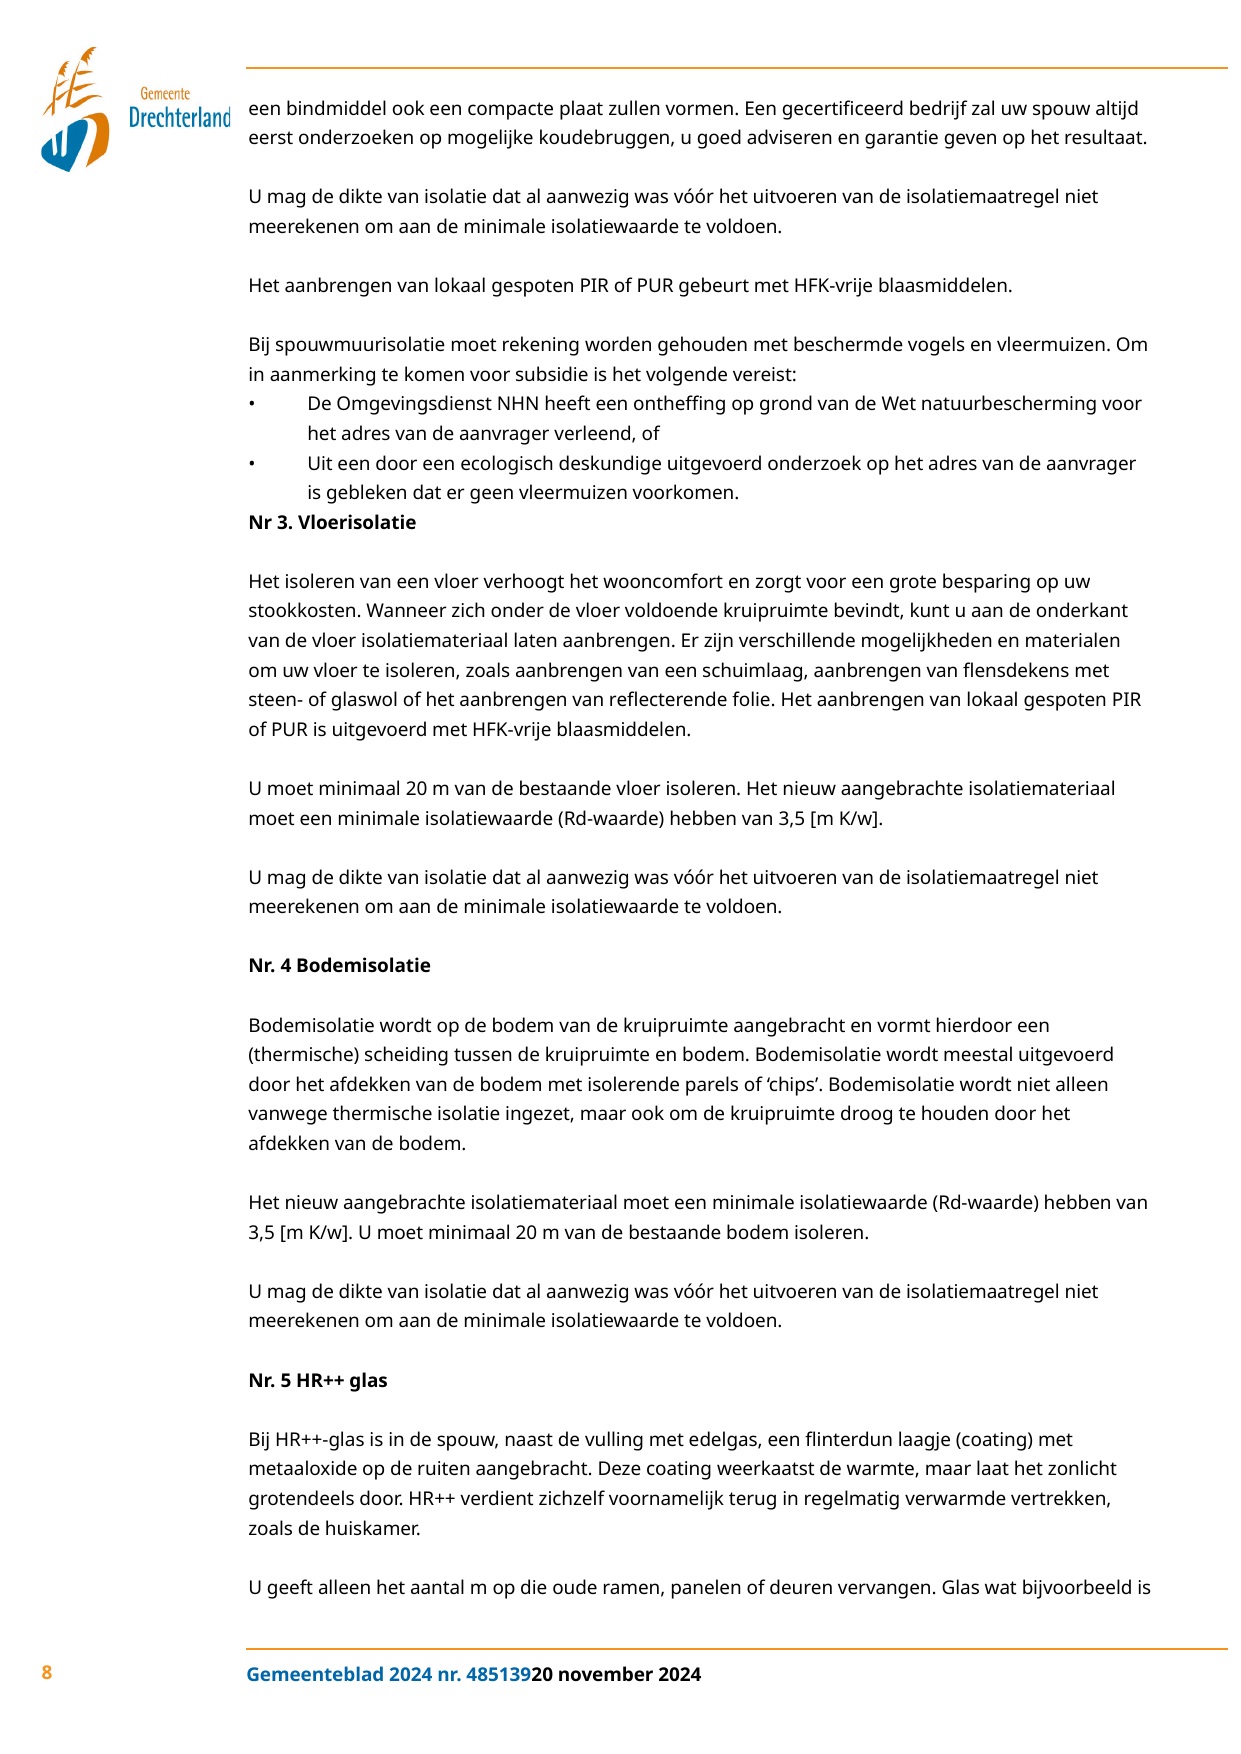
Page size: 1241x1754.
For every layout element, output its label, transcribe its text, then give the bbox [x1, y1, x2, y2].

text U geeft alleen het aantal m op die oude ramen, panelen of deuren vervangen. Glas wat bijvoorbeeld is [248, 1574, 1152, 1600]
text Het isoleren van een vloer verhoogt het wooncomfort en zorgt voor een grote besparing op uw stookkosten. Wanneer zich onder de vloer voldoende kruipruimte bevindt, kunt u aan de onderkant van de vloer isolatiemateriaal laten aanbrengen. Er zijn verschillende mogelijkheden en materialen om uw vloer te isoleren, zoals aanbrengen van een schuimlaag, aanbrengen van flensdekens met steen- of glaswol of het aanbrengen van reflecterende folie. Het aanbrengen van lokaal gespoten PIR of PUR is uitgevoerd met HFK-vrije blaasmiddelen. [248, 568, 1152, 742]
picture [41, 158, 64, 172]
text Bij HR++-glas is in de spouw, naast de vulling met edelgas, een flinterdun laagje (coating) met metaaloxide op de ruiten aangebracht. Deze coating weerkaatst de warmte, maar laat het zonlicht grotendeels door. HR++ verdient zichzelf voornamelijk terug in regelmatig verwarmde vertrekken, zoals de huiskamer. [248, 1426, 1152, 1541]
picture [226, 115, 231, 124]
list Uit een door een ecologisch deskundige uitgevoerd onderzoek op het adres van de aanvrager is gebleken dat er geen vleermuizen voorkomen. [248, 450, 1152, 505]
text U moet minimaal 20 m van de bestaande vloer isoleren. Het nieuw aangebrachte isolatiemateriaal moet een minimale isolatiewaarde (Rd-waarde) hebben van 3,5 [m K/w]. [248, 775, 1152, 831]
text een bindmiddel ook een compacte plaat zullen vormen. Een gecertificeerd bedrijf zal uw spouw altijd eerst onderzoeken op mogelijke koudebruggen, u goed adviseren en garantie geven op het resultaat. [248, 95, 1152, 150]
text Bodemisolatie wordt op de bodem van de kruipruimte aangebracht en vormt hierdoor een (thermische) scheiding tussen de kruipruimte en bodem. Bodemisolatie wordt meestal uitgevoerd door het afdekken van de bodem met isolerende parels of ‘chips’. Bodemisolatie wordt niet alleen vanwege thermische isolatie ingezet, maar ook om de kruipruimte droog te houden door het afdekken van de bodem. [248, 1012, 1152, 1156]
list De Omgevingsdienst NHN heeft een ontheffing op grond van de Wet natuurbescherming voor het adres van de aanvrager verleend, of [248, 391, 1152, 446]
text U mag de dikte van isolatie dat al aanwezig was vóór het uitvoeren van de isolatiemaatregel niet meerekenen om aan de minimale isolatiewaarde te voldoen. [248, 183, 1152, 239]
picture [41, 47, 231, 172]
text Het aanbrengen van lokaal gespoten PIR of PUR gebeurt met HFK-vrije blaasmiddelen. [248, 272, 1152, 298]
text Bij spouwmuurisolatie moet rekening worden gehouden met beschermde vogels en vleermuizen. Om in aanmerking te komen voor subsidie is het volgende vereist: [248, 331, 1152, 387]
text U mag de dikte van isolatie dat al aanwezig was vóór het uitvoeren van de isolatiemaatregel niet meerekenen om aan de minimale isolatiewaarde te voldoen. [248, 1278, 1152, 1333]
text U mag de dikte van isolatie dat al aanwezig was vóór het uitvoeren van de isolatiemaatregel niet meerekenen om aan de minimale isolatiewaarde te voldoen. [248, 864, 1152, 919]
text Nr 3. Vloerisolatie [248, 509, 1152, 535]
text Het nieuw aangebrachte isolatiemateriaal moet een minimale isolatiewaarde (Rd-waarde) hebben van 3,5 [m K/w]. U moet minimaal 20 m van de bestaande bodem isoleren. [248, 1189, 1152, 1245]
text Nr. 4 Bodemisolatie [248, 953, 1152, 978]
text Nr. 5 HR++ glas [248, 1367, 1152, 1393]
